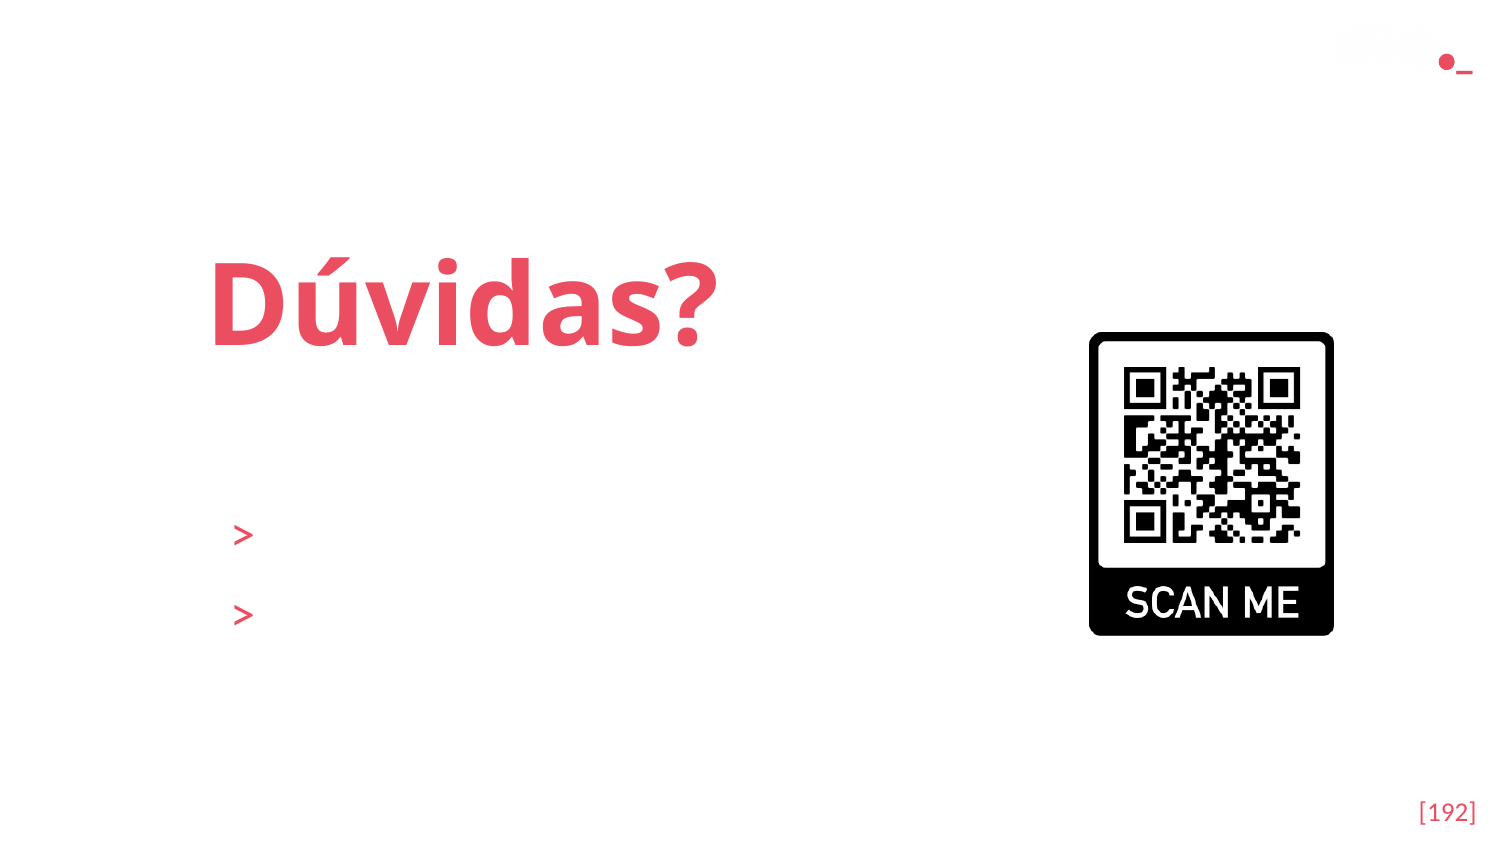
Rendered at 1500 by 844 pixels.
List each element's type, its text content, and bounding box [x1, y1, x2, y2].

picture [1333, 19, 1473, 75]
text_box > Fórum/Artigos > Comunidade Online (Discord) [190, 485, 920, 636]
picture [1089, 332, 1334, 636]
text_box Dúvidas? [190, 216, 1270, 366]
slide_number [192] [1403, 779, 1494, 844]
